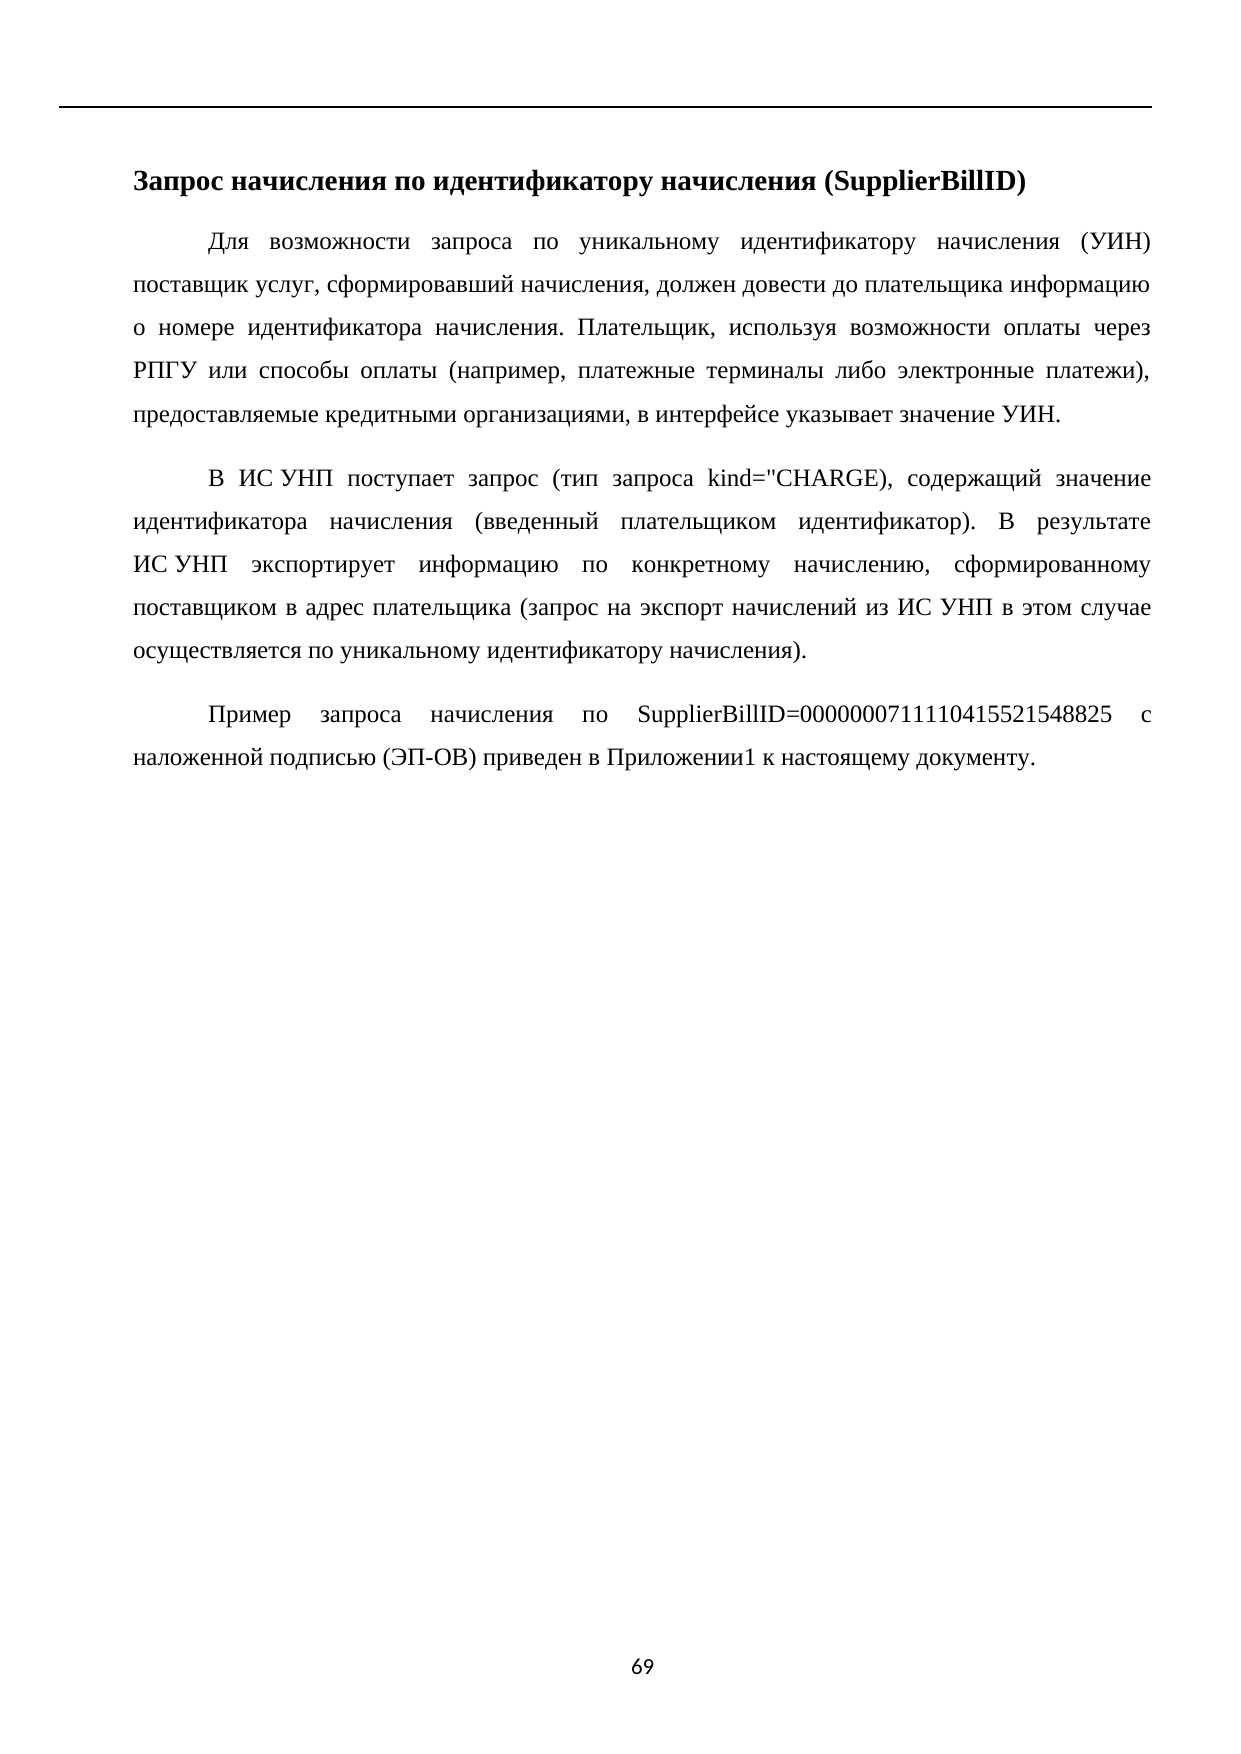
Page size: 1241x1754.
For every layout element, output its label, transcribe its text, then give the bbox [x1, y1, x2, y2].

text Для возможности запроса по уникальному идентификатору начисления (УИН) поставщик услуг, сформировавший начисления, должен довести до плательщика информацию о номере идентификатора начисления. Плательщик, используя возможности оплаты через РПГУ или способы оплаты (например, платежные терминалы либо электронные платежи), предоставляемые кредитными организациями, в интерфейсе указывает значение УИН. [133, 226, 1152, 427]
text В ИС УНП поступает запрос (тип запроса kind="CHARGE), содержащий значение идентификатора начисления (введенный плательщиком идентификатор). В результате ИС УНП экспортирует информацию по конкретному начислению, сформированному поставщиком в адрес плательщика (запрос на экспорт начислений из ИС УНП в этом случае осуществляется по уникальному идентификатору начисления). [133, 463, 1152, 664]
text Пример запроса начисления по SupplierBillID=0000000711110415521548825 с наложенной подписью (ЭП-ОВ) приведен в Приложении1 к настоящему документу. [133, 699, 1152, 771]
subtitle Запрос начисления по идентификатору начисления (SupplierBillID) [133, 163, 1152, 197]
